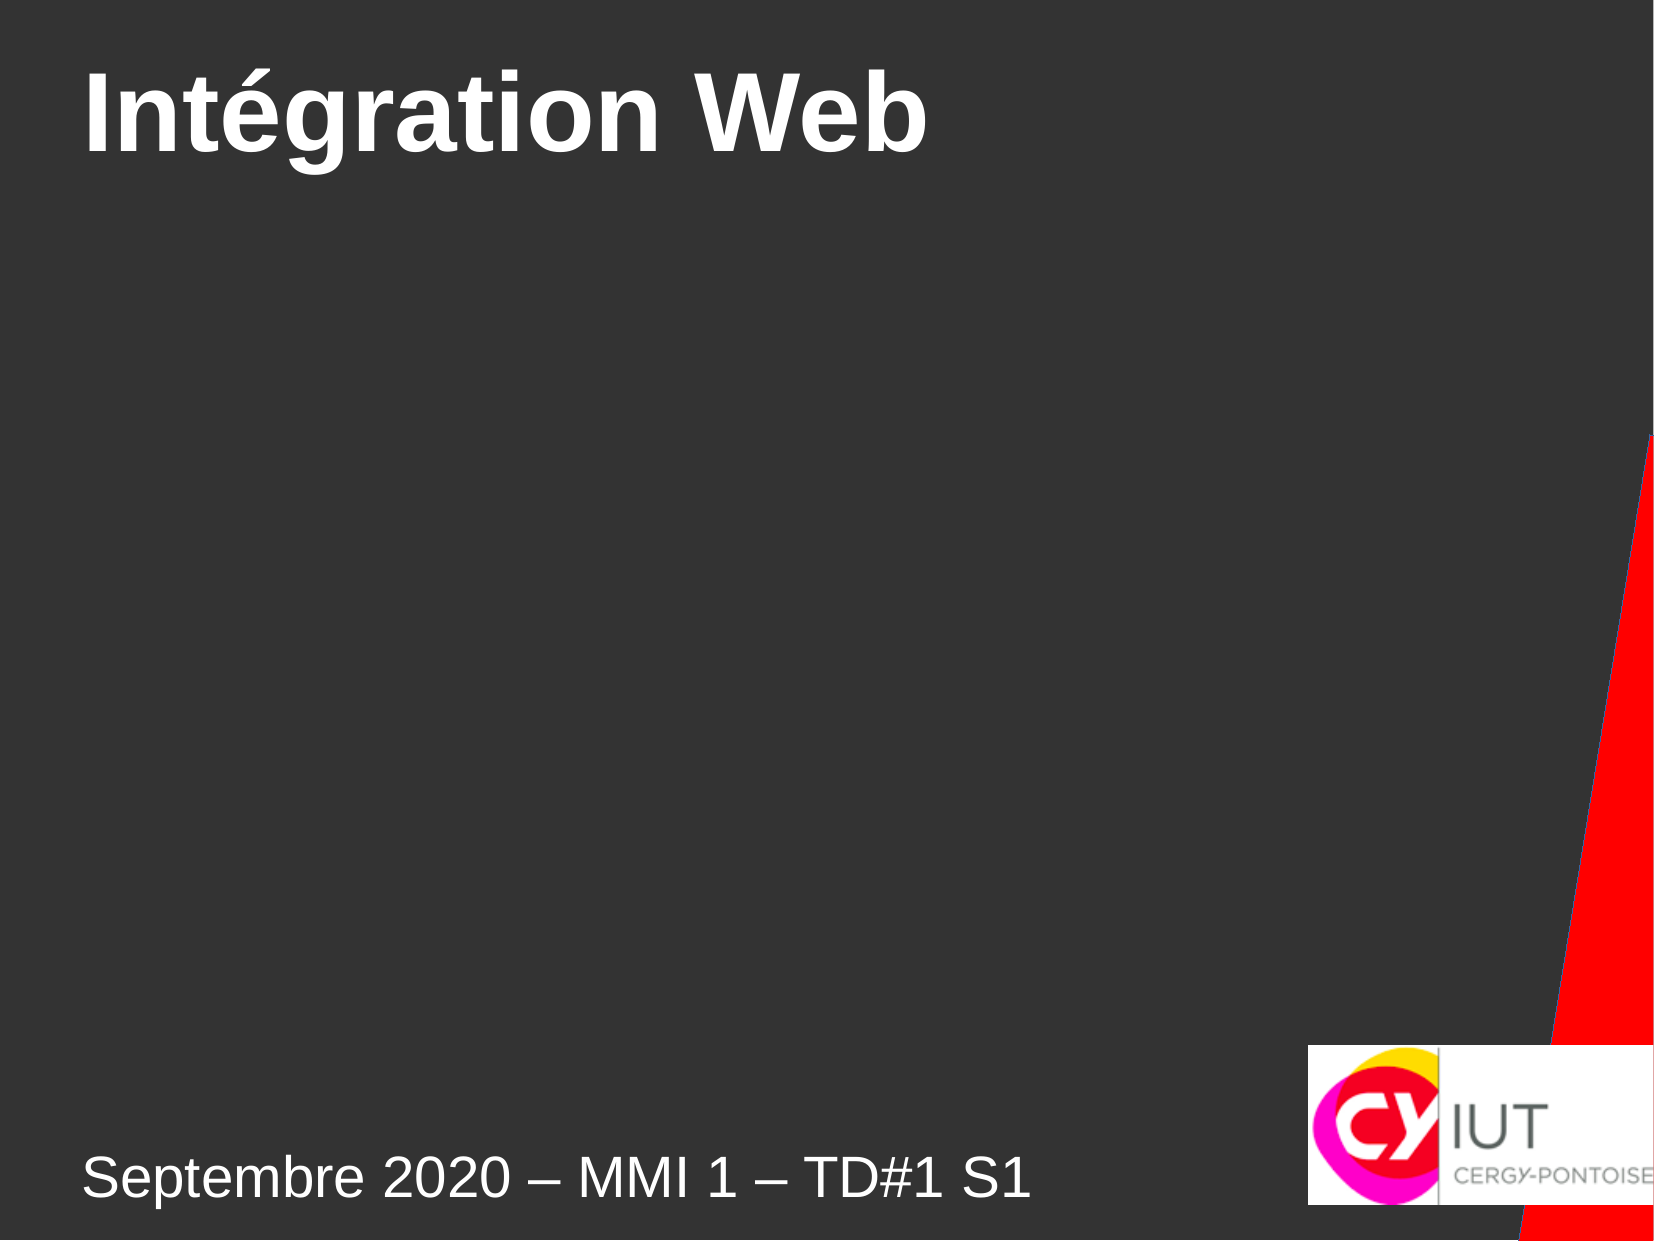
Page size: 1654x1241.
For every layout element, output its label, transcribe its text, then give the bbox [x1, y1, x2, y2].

picture [1308, 1045, 1654, 1205]
title Septembre 2020 – MMI 1 – TD#1 S1 [81, 1073, 1134, 1241]
text_box [1550, 434, 1654, 1045]
text_box [1518, 1205, 1654, 1241]
title Intégration Web [82, 49, 1571, 301]
